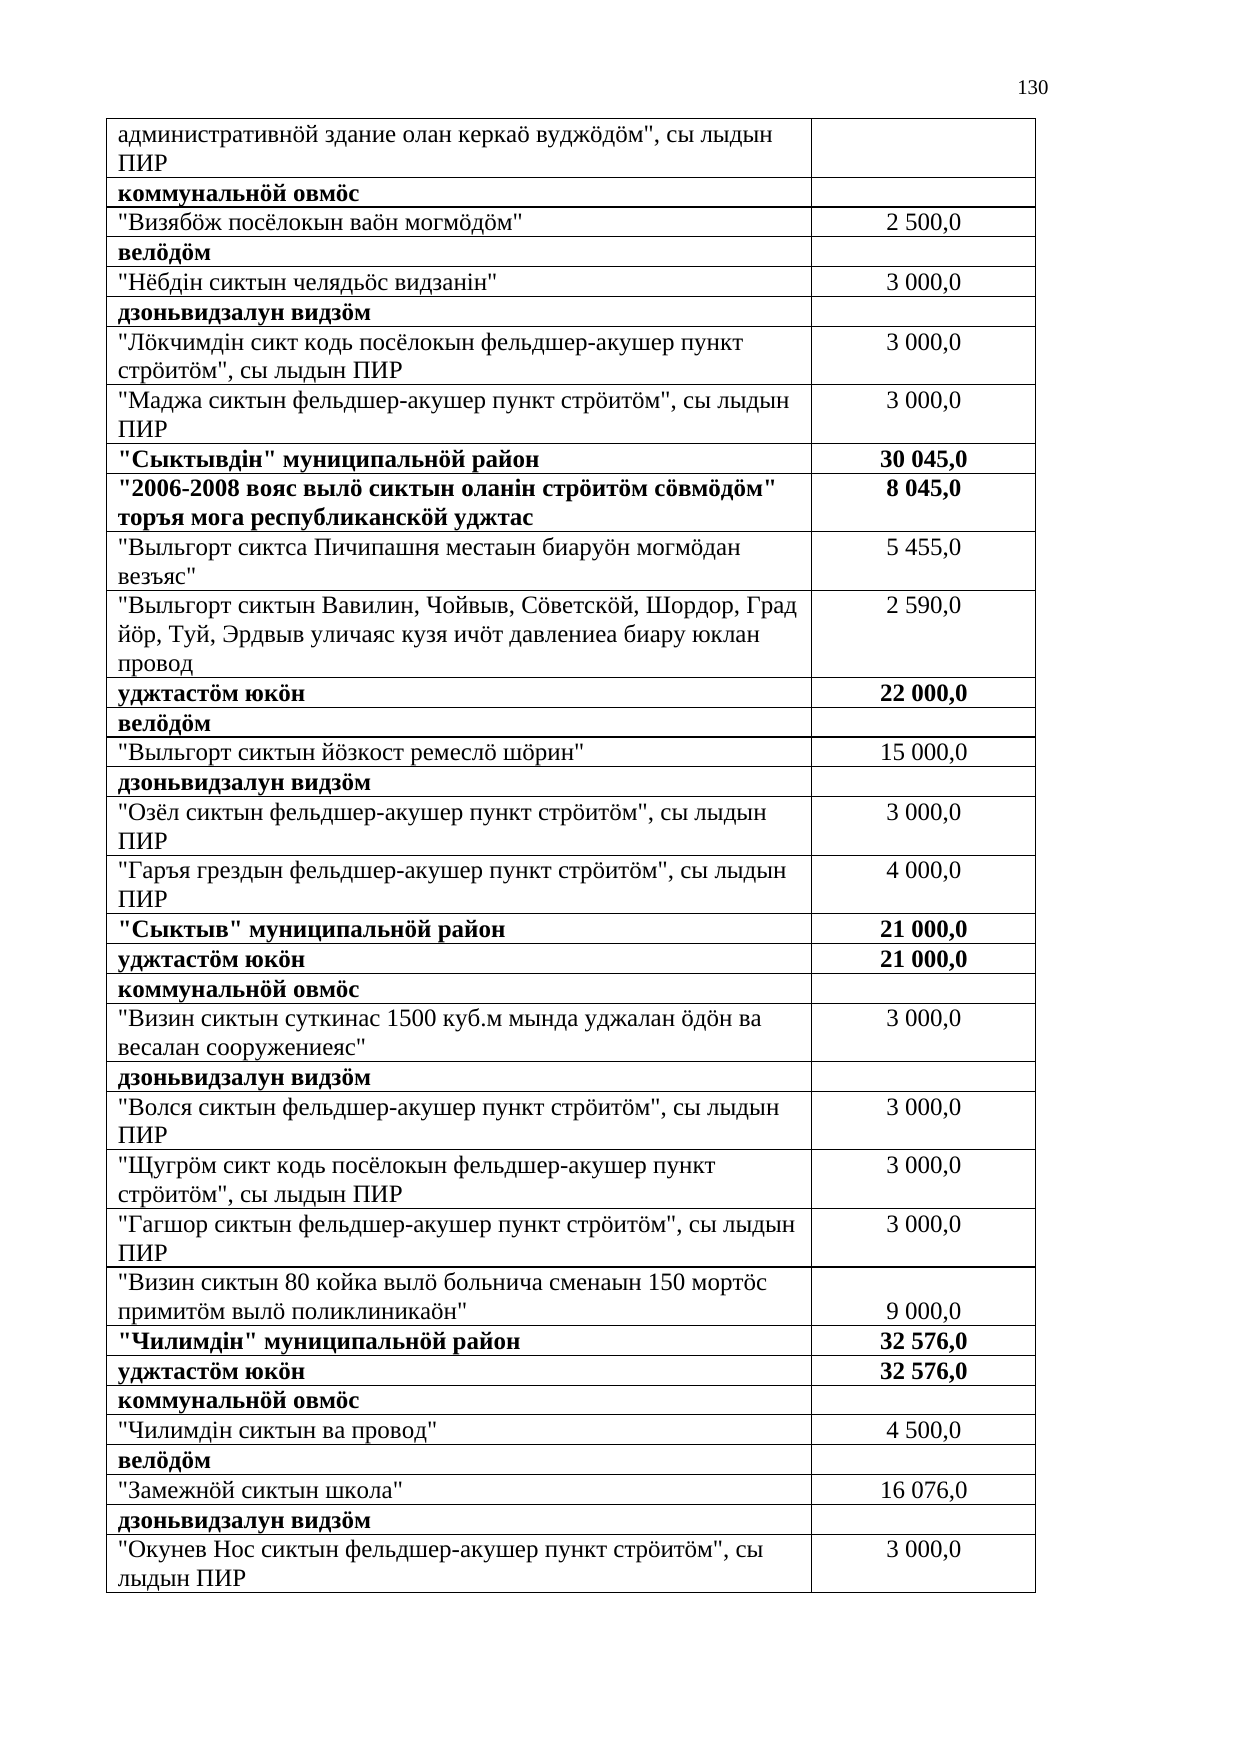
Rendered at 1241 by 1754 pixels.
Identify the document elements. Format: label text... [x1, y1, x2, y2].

table_cell [1036, 913, 1094, 943]
table_cell [1036, 1474, 1094, 1504]
table_cell [1036, 266, 1094, 296]
table_cell [1036, 236, 1094, 266]
table_cell "Сыктывдін" муниципальнöй район [107, 444, 811, 472]
table_cell 4 500,0 [812, 1415, 1035, 1444]
table_cell "Гагшор сиктын фельдшер-акушер пункт стрöитöм", сы лыдын ПИР [107, 1209, 811, 1266]
table_cell [1036, 118, 1094, 177]
table_cell [1036, 443, 1094, 472]
table_cell "Маджа сиктын фельдшер-акушер пункт стрöитöм", сы лыдын ПИР [107, 385, 811, 443]
table_cell "Нёбдін сиктын челядьöс видзанін" [107, 267, 811, 296]
table_cell [1036, 473, 1094, 531]
table_cell "Выльгорт сиктса Пичипашня местаын биаруöн могмöдан везъяс" [107, 532, 811, 589]
table_cell 9 000,0 [812, 1268, 1035, 1325]
table_cell 22 000,0 [812, 678, 1035, 707]
table_cell [1036, 943, 1094, 973]
table_cell [1036, 1355, 1094, 1384]
table_cell "Сыктыв" муниципальнöй район [107, 914, 811, 943]
table_cell коммунальнöй овмöс [107, 178, 811, 206]
table_cell [1036, 736, 1094, 766]
table_cell "Лöкчимдін сикт кодь посёлокын фельдшер-акушер пункт стрöитöм", сы лыдын ПИР [107, 327, 811, 384]
table_cell [1036, 1061, 1094, 1091]
table_cell "Визин сиктын 80 койка вылö больнича сменаын 150 мортöс примитöм вылö поликлиникаöн" [107, 1268, 811, 1325]
table_cell "Озёл сиктын фельдшер-акушер пункт стрöитöм", сы лыдын ПИР [107, 797, 811, 854]
table_cell дзоньвидзалун видзöм [107, 297, 811, 326]
table_cell [1036, 1266, 1094, 1325]
table_cell [1036, 1149, 1094, 1208]
table_cell "2006-2008 вояс вылö сиктын оланiн стрöитöм сöвмöдöм" торъя мога республиканскöй уджтас [107, 474, 811, 531]
table_cell [1036, 973, 1094, 1002]
table_cell [1036, 590, 1094, 677]
table_cell 21 000,0 [812, 914, 1035, 943]
table_cell "Визябöж посёлокын ваöн могмöдöм" [107, 208, 811, 236]
table_cell [812, 974, 1035, 1002]
table_cell 3 000,0 [812, 1535, 1035, 1592]
table_cell "Визин сиктын суткинас 1500 куб.м мында уджалан öдöн ва весалан сооружениеяс" [107, 1004, 811, 1061]
table_cell 2 590,0 [812, 591, 1035, 677]
table_cell [1036, 384, 1094, 443]
table_cell 8 045,0 [812, 474, 1035, 531]
table_cell [1036, 677, 1094, 707]
table_cell дзоньвидзалун видзöм [107, 1062, 811, 1091]
table_cell "Окунев Нос сиктын фельдшер-акушер пункт стрöитöм", сы лыдын ПИР [107, 1535, 811, 1592]
table_cell [1036, 1003, 1094, 1061]
table_cell [812, 178, 1035, 206]
table_cell "Чилимдін сиктын ва провод" [107, 1415, 811, 1444]
table_cell 3 000,0 [812, 1092, 1035, 1149]
table_cell 5 455,0 [812, 532, 1035, 589]
table_cell [1036, 855, 1094, 913]
table_cell 16 076,0 [812, 1475, 1035, 1504]
table_cell велöдöм [107, 1445, 811, 1474]
table_cell 15 000,0 [812, 738, 1035, 766]
table_cell уджтастöм юкöн [107, 678, 811, 707]
table_cell 3 000,0 [812, 385, 1035, 443]
table_cell [812, 708, 1035, 736]
table_cell 4 000,0 [812, 856, 1035, 913]
table_cell "Щугрöм сикт кодь посёлокын фельдшер-акушер пункт стрöитöм", сы лыдын ПИР [107, 1150, 811, 1208]
table_cell [812, 767, 1035, 796]
table_cell [1036, 296, 1094, 326]
table_cell "Гаръя грездын фельдшер-акушер пункт стрöитöм", сы лыдын ПИР [107, 856, 811, 913]
table_cell [1036, 1444, 1094, 1474]
table_cell [1036, 1414, 1094, 1444]
table_cell [1036, 1208, 1094, 1266]
table_cell коммунальнöй овмöс [107, 974, 811, 1002]
table_cell 2 500,0 [812, 208, 1035, 236]
table_cell [812, 1505, 1035, 1533]
table_cell "Замежнöй сиктын школа" [107, 1475, 811, 1504]
table_cell [1036, 326, 1094, 384]
table_cell [1036, 707, 1094, 736]
table_cell [1036, 1325, 1094, 1355]
table_cell 3 000,0 [812, 797, 1035, 854]
table_cell [1036, 1534, 1094, 1592]
table_cell "Выльгорт сиктын йöзкост ремеслö шöрин" [107, 738, 811, 766]
table_cell [812, 1445, 1035, 1474]
table_cell [812, 237, 1035, 266]
table_cell 21 000,0 [812, 944, 1035, 973]
table_cell 32 576,0 [812, 1326, 1035, 1355]
table_cell велöдöм [107, 237, 811, 266]
table_cell 3 000,0 [812, 327, 1035, 384]
table_cell [1036, 206, 1094, 236]
table_cell административнöй здание олан керкаö вуджöдöм", сы лыдын ПИР [107, 119, 811, 177]
table_cell [1036, 1091, 1094, 1149]
table_cell "Чилимдін" муниципальнöй район [107, 1326, 811, 1355]
table_cell дзоньвидзалун видзöм [107, 767, 811, 796]
table_cell 3 000,0 [812, 1209, 1035, 1266]
table_cell 30 045,0 [812, 444, 1035, 472]
table_cell [812, 1062, 1035, 1091]
table_cell "Выльгорт сиктын Вавилин, Чойвыв, Сöветскöй, Шордор, Град йöр, Туй, Эрдвыв уличаяс кузя ичöт давлениеа биару юклан провод [107, 591, 811, 677]
table_cell [1036, 1385, 1094, 1414]
table_cell коммунальнöй овмöс [107, 1386, 811, 1414]
table_cell [1036, 1504, 1094, 1533]
table_cell 32 576,0 [812, 1356, 1035, 1384]
table_cell [812, 119, 1035, 177]
table_cell дзоньвидзалун видзöм [107, 1505, 811, 1533]
table_cell [1036, 531, 1094, 589]
table_cell [1036, 796, 1094, 854]
table_cell [812, 297, 1035, 326]
table_cell [812, 1386, 1035, 1414]
table_cell [1036, 177, 1094, 206]
table_cell уджтастöм юкöн [107, 944, 811, 973]
table_cell "Волся сиктын фельдшер-акушер пункт стрöитöм", сы лыдын ПИР [107, 1092, 811, 1149]
table_cell уджтастöм юкöн [107, 1356, 811, 1384]
table_cell 3 000,0 [812, 1150, 1035, 1208]
table_cell велöдöм [107, 708, 811, 736]
table_cell [1036, 766, 1094, 796]
table_cell 3 000,0 [812, 267, 1035, 296]
table_cell 3 000,0 [812, 1004, 1035, 1061]
